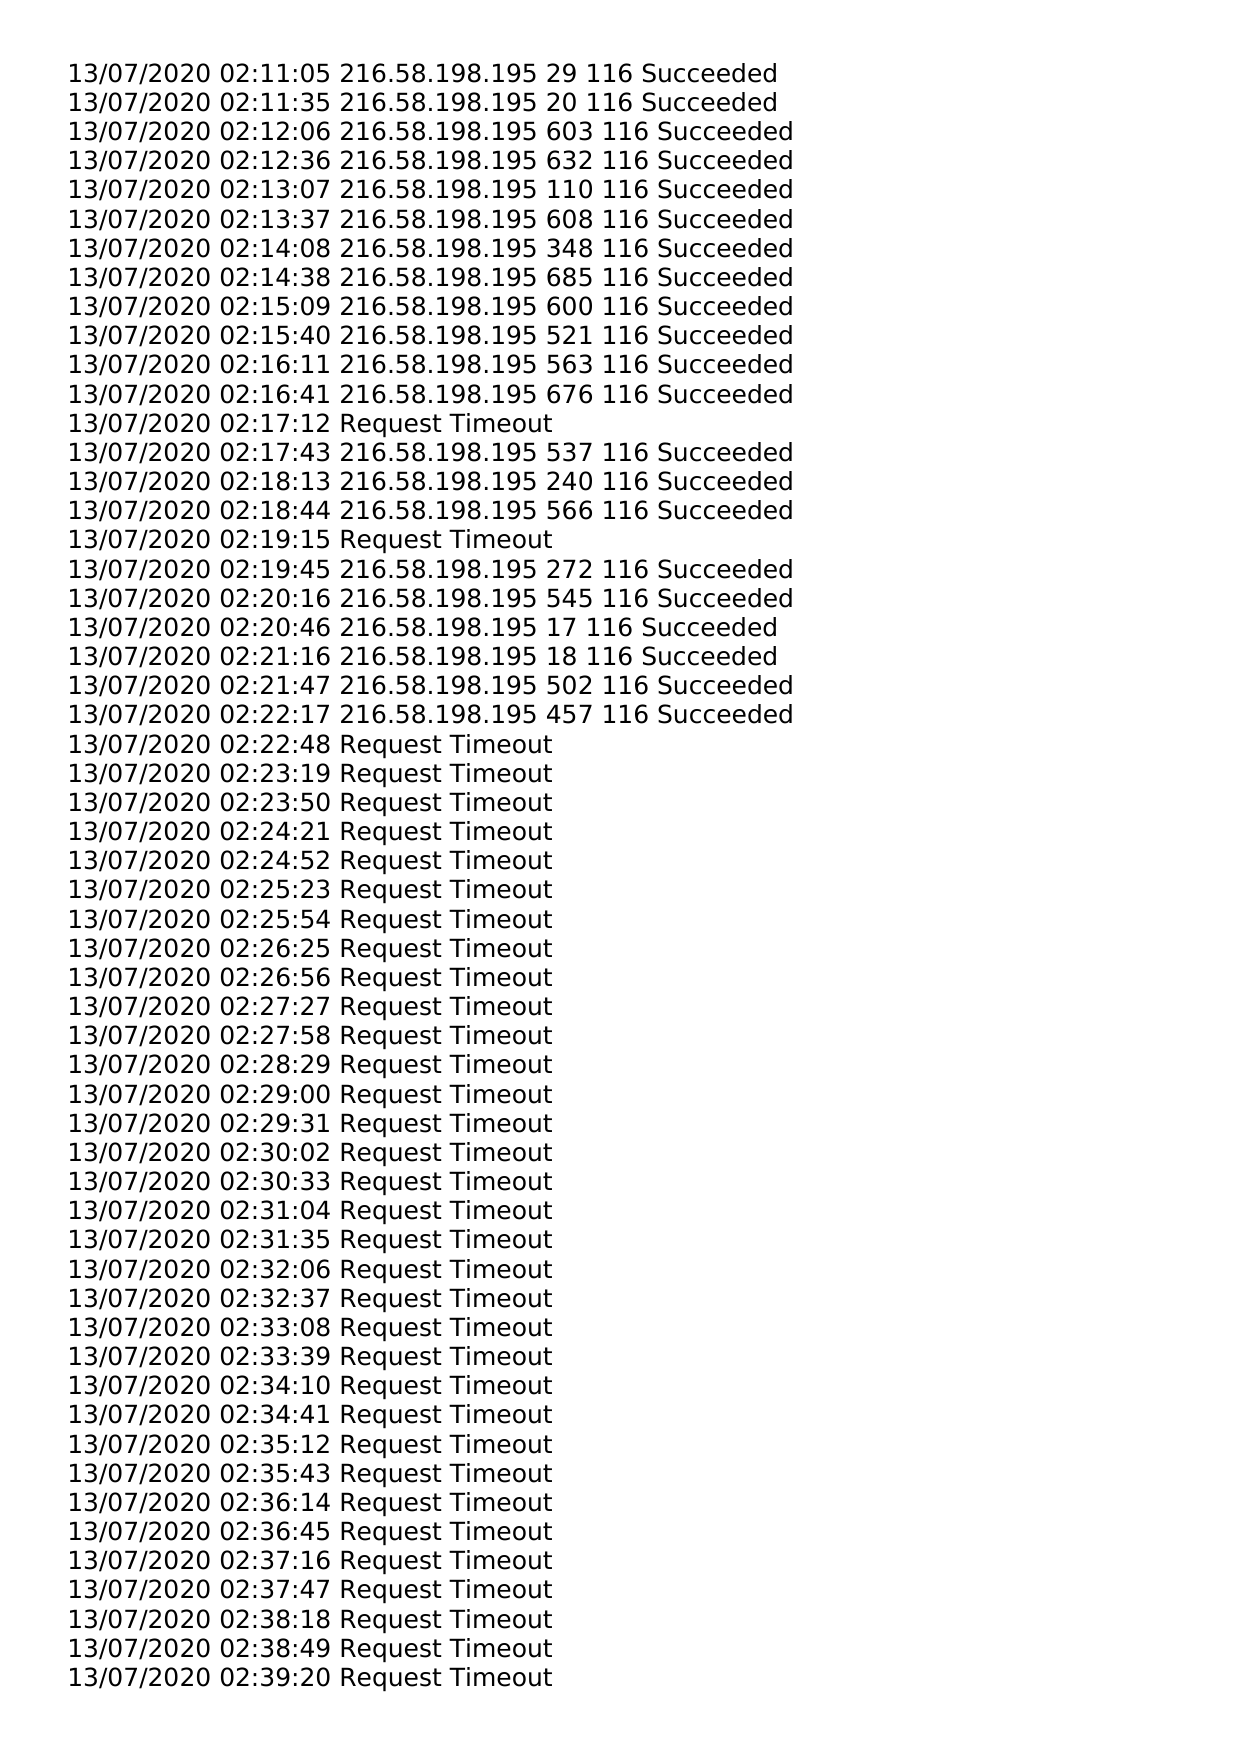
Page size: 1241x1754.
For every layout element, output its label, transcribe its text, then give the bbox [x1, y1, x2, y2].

text 13/07/2020 02:11:05 216.58.198.195 29 116 Succeeded 13/07/2020 02:11:35 216.58.198.195 20 116 Succeeded 13/07/2020 02:12:06 216.58.198.195 603 116 Succeeded 13/07/2020 02:12:36 216.58.198.195 632 116 Succeeded 13/07/2020 02:13:07 216.58.198.195 110 116 Succeeded 13/07/2020 02:13:37 216.58.198.195 608 116 Succeeded 13/07/2020 02:14:08 216.58.198.195 348 116 Succeeded 13/07/2020 02:14:38 216.58.198.195 685 116 Succeeded 13/07/2020 02:15:09 216.58.198.195 600 116 Succeeded 13/07/2020 02:15:40 216.58.198.195 521 116 Succeeded 13/07/2020 02:16:11 216.58.198.195 563 116 Succeeded 13/07/2020 02:16:41 216.58.198.195 676 116 Succeeded 13/07/2020 02:17:12 Request Timeout 13/07/2020 02:17:43 216.58.198.195 537 116 Succeeded 13/07/2020 02:18:13 216.58.198.195 240 116 Succeeded 13/07/2020 02:18:44 216.58.198.195 566 116 Succeeded 13/07/2020 02:19:15 Request Timeout 13/07/2020 02:19:45 216.58.198.195 272 116 Succeeded 13/07/2020 02:20:16 216.58.198.195 545 116 Succeeded 13/07/2020 02:20:46 216.58.198.195 17 116 Succeeded 13/07/2020 02:21:16 216.58.198.195 18 116 Succeeded 13/07/2020 02:21:47 216.58.198.195 502 116 Succeeded 13/07/2020 02:22:17 216.58.198.195 457 116 Succeeded 13/07/2020 02:22:48 Request Timeout 13/07/2020 02:23:19 Request Timeout 13/07/2020 02:23:50 Request Timeout 13/07/2020 02:24:21 Request Timeout 13/07/2020 02:24:52 Request Timeout 13/07/2020 02:25:23 Request Timeout 13/07/2020 02:25:54 Request Timeout 13/07/2020 02:26:25 Request Timeout 13/07/2020 02:26:56 Request Timeout 13/07/2020 02:27:27 Request Timeout 13/07/2020 02:27:58 Request Timeout 13/07/2020 02:28:29 Request Timeout 13/07/2020 02:29:00 Request Timeout 13/07/2020 02:29:31 Request Timeout 13/07/2020 02:30:02 Request Timeout 13/07/2020 02:30:33 Request Timeout 13/07/2020 02:31:04 Request Timeout 13/07/2020 02:31:35 Request Timeout 13/07/2020 02:32:06 Request Timeout 13/07/2020 02:32:37 Request Timeout 13/07/2020 02:33:08 Request Timeout 13/07/2020 02:33:39 Request Timeout 13/07/2020 02:34:10 Request Timeout 13/07/2020 02:34:41 Request Timeout 13/07/2020 02:35:12 Request Timeout 13/07/2020 02:35:43 Request Timeout 13/07/2020 02:36:14 Request Timeout 13/07/2020 02:36:45 Request Timeout 13/07/2020 02:37:16 Request Timeout 13/07/2020 02:37:47 Request Timeout 13/07/2020 02:38:18 Request Timeout 13/07/2020 02:38:49 Request Timeout 13/07/2020 02:39:20 Request Timeout [59, 59, 1181, 1692]
